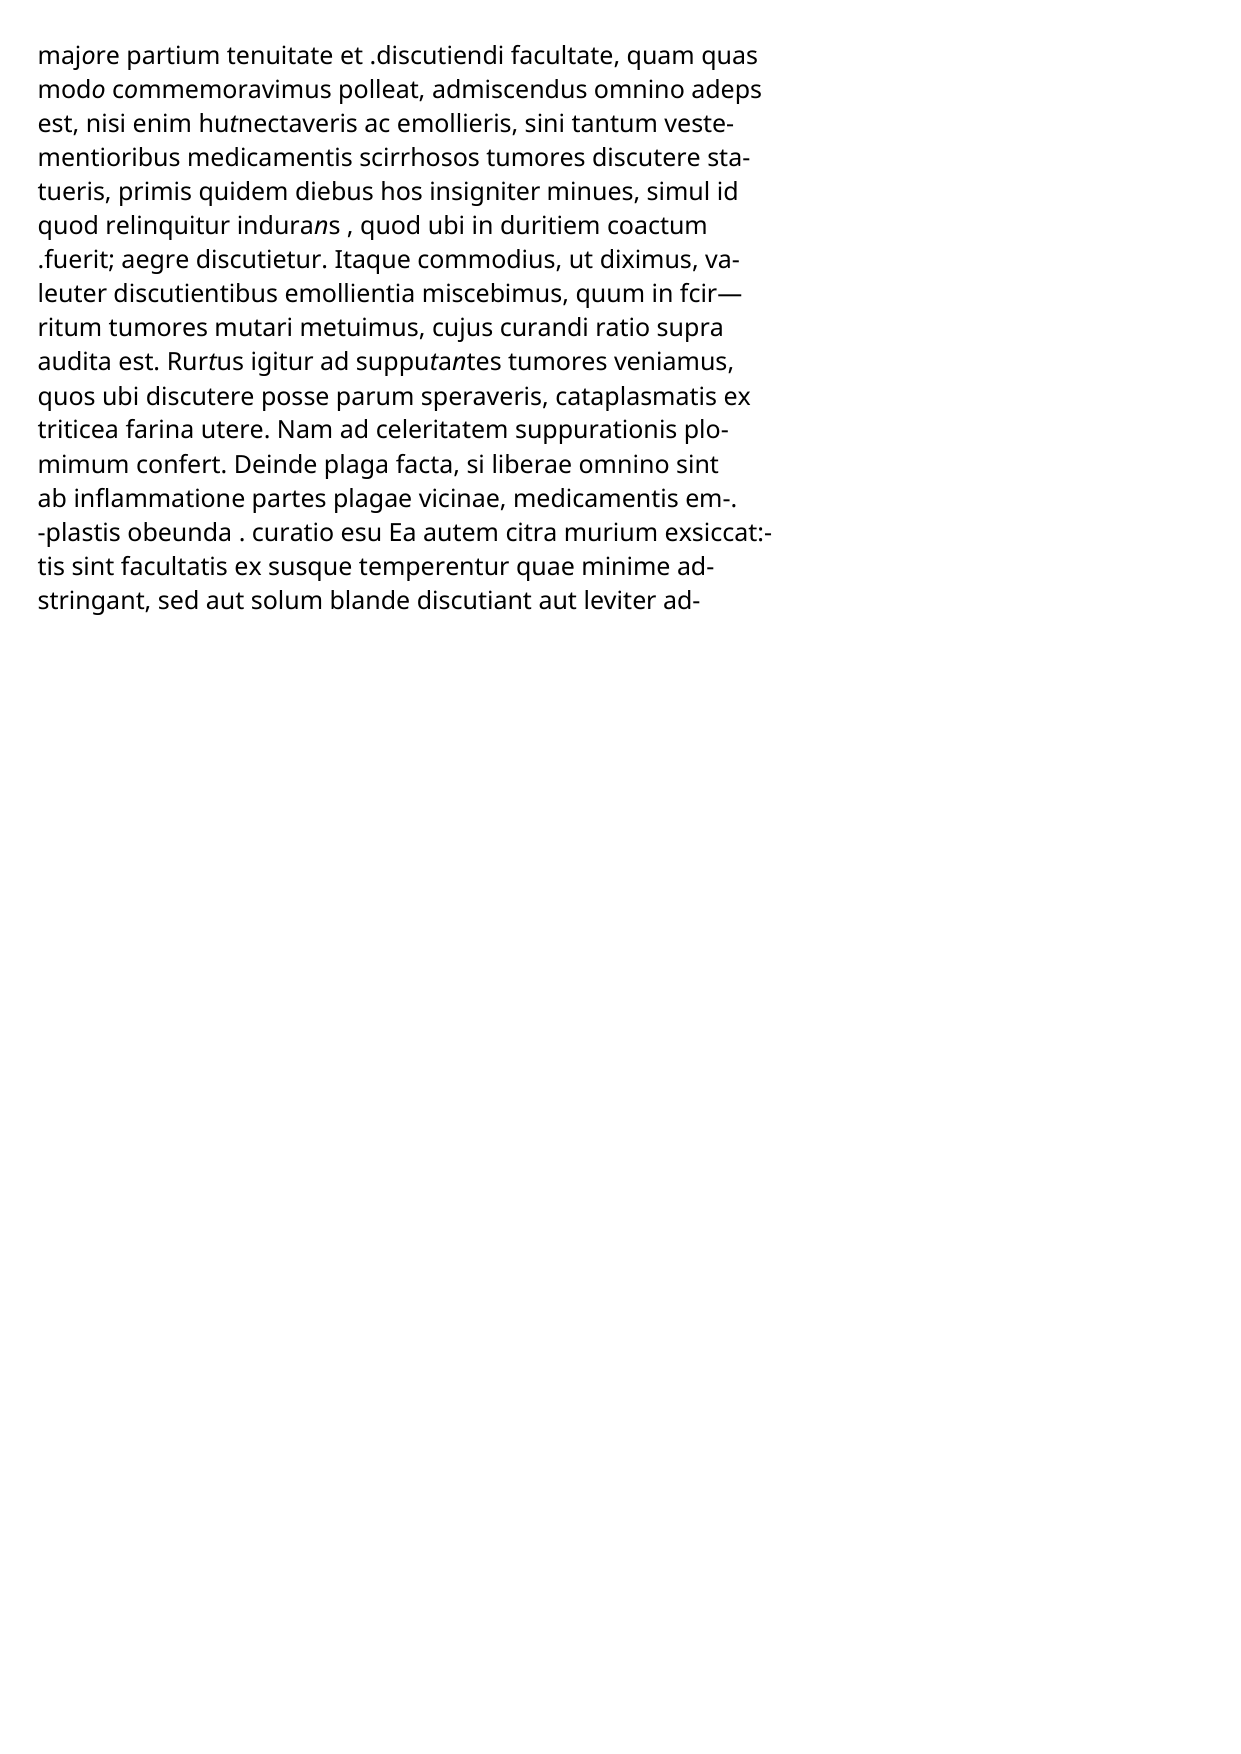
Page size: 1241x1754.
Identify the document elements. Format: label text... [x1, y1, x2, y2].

text -plastis obeunda . curatio esu Ea autem citra murium exsiccat:- tis sint facultatis ex susque temperentur quae minime ad- stringant, sed aut solum blande discutiant aut leviter ad- [37, 514, 1203, 617]
text majore partium tenuitate et .discutiendi facultate, quam quas modo commemoravimus polleat, admiscendus omnino adeps est, nisi enim hutnectaveris ac emollieris, sini tantum veste- mentioribus medicamentis scirrhosos tumores discutere sta- tueris, primis quidem diebus hos insigniter minues, simul id quod relinquitur indurans , quod ubi in duritiem coactum .fuerit; aegre discutietur. Itaque commodius, ut diximus, va- leuter discutientibus emollientia miscebimus, quum in fcir— ritum tumores mutari metuimus, cujus curandi ratio supra audita est. Rurtus igitur ad supputantes tumores veniamus, quos ubi discutere posse parum speraveris, cataplasmatis ex triticea farina utere. Nam ad celeritatem suppurationis plo- mimum confert. Deinde plaga facta, si liberae omnino sint ab inflammatione partes plagae vicinae, medicamentis em-. [37, 37, 1203, 514]
